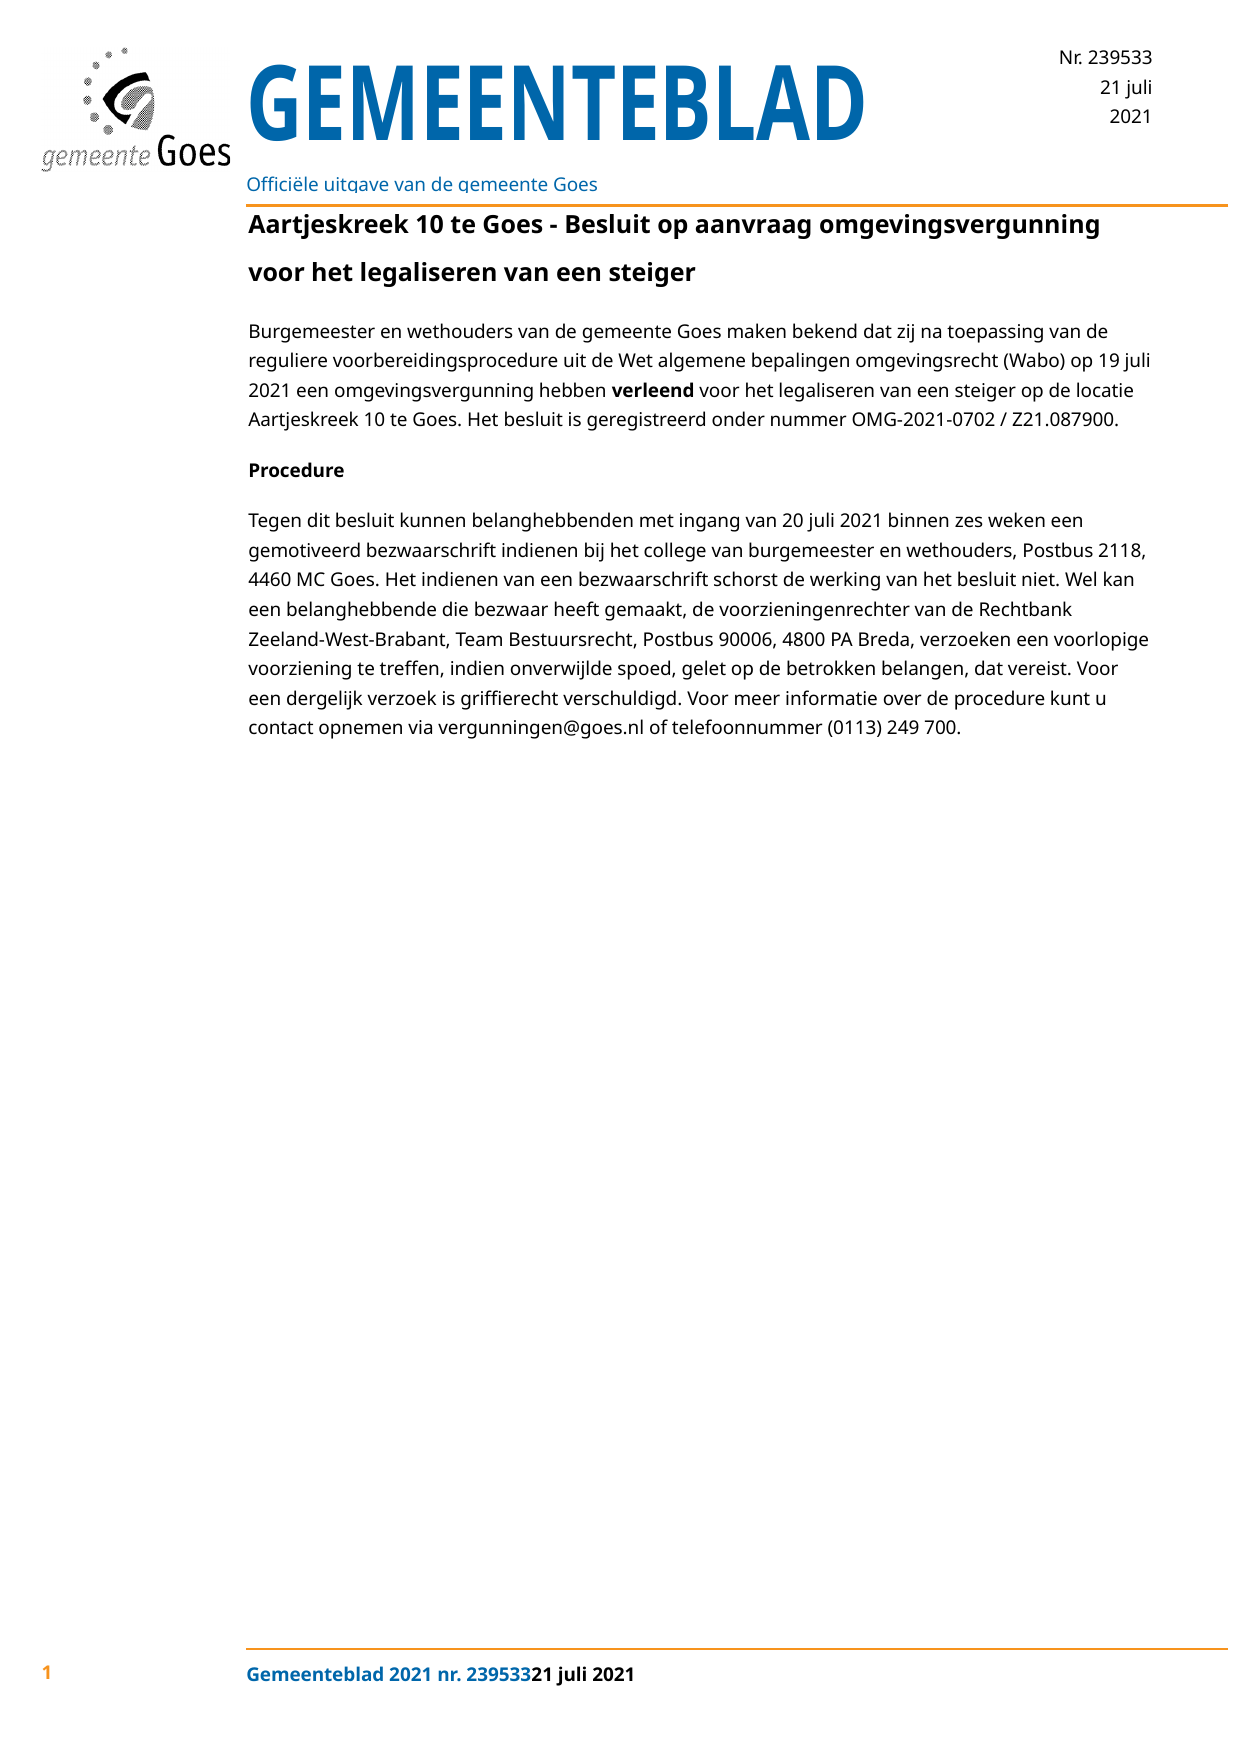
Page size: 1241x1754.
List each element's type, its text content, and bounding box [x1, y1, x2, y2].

text Procedure [248, 457, 1152, 483]
text Aartjeskreek 10 te Goes - Besluit op aanvraag omgevingsvergunning voor het legaliseren van een steiger [248, 207, 1152, 288]
picture [41, 47, 231, 172]
text Tegen dit besluit kunnen belanghebbenden met ingang van 20 juli 2021 binnen zes weken een gemotiveerd bezwaarschrift indienen bij het college van burgemeester en wethouders, Postbus 2118, 4460 MC Goes. Het indienen van een bezwaarschrift schorst de werking van het besluit niet. Wel kan een belanghebbende die bezwaar heeft gemaakt, de voorzieningenrechter van de Rechtbank Zeeland-West-Brabant, Team Bestuursrecht, Postbus 90006, 4800 PA Breda, verzoeken een voorlopige voorziening te treffen, indien onverwijlde spoed, gelet op de betrokken belangen, dat vereist. Voor een dergelijk verzoek is griffierecht verschuldigd. Voor meer informatie over de procedure kunt u contact opnemen via vergunningen@goes.nl of telefoonnummer (0113) 249 700. [248, 507, 1152, 740]
text Burgemeester en wethouders van de gemeente Goes maken bekend dat zij na toepassing van de reguliere voorbereidingsprocedure uit de Wet algemene bepalingen omgevingsrecht (Wabo) op 19 juli 2021 een omgevingsvergunning hebben verleend voor het legaliseren van een steiger op de locatie Aartjeskreek 10 te Goes. Het besluit is geregistreerd onder nummer OMG-2021-0702 / Z21.087900. [248, 318, 1152, 432]
